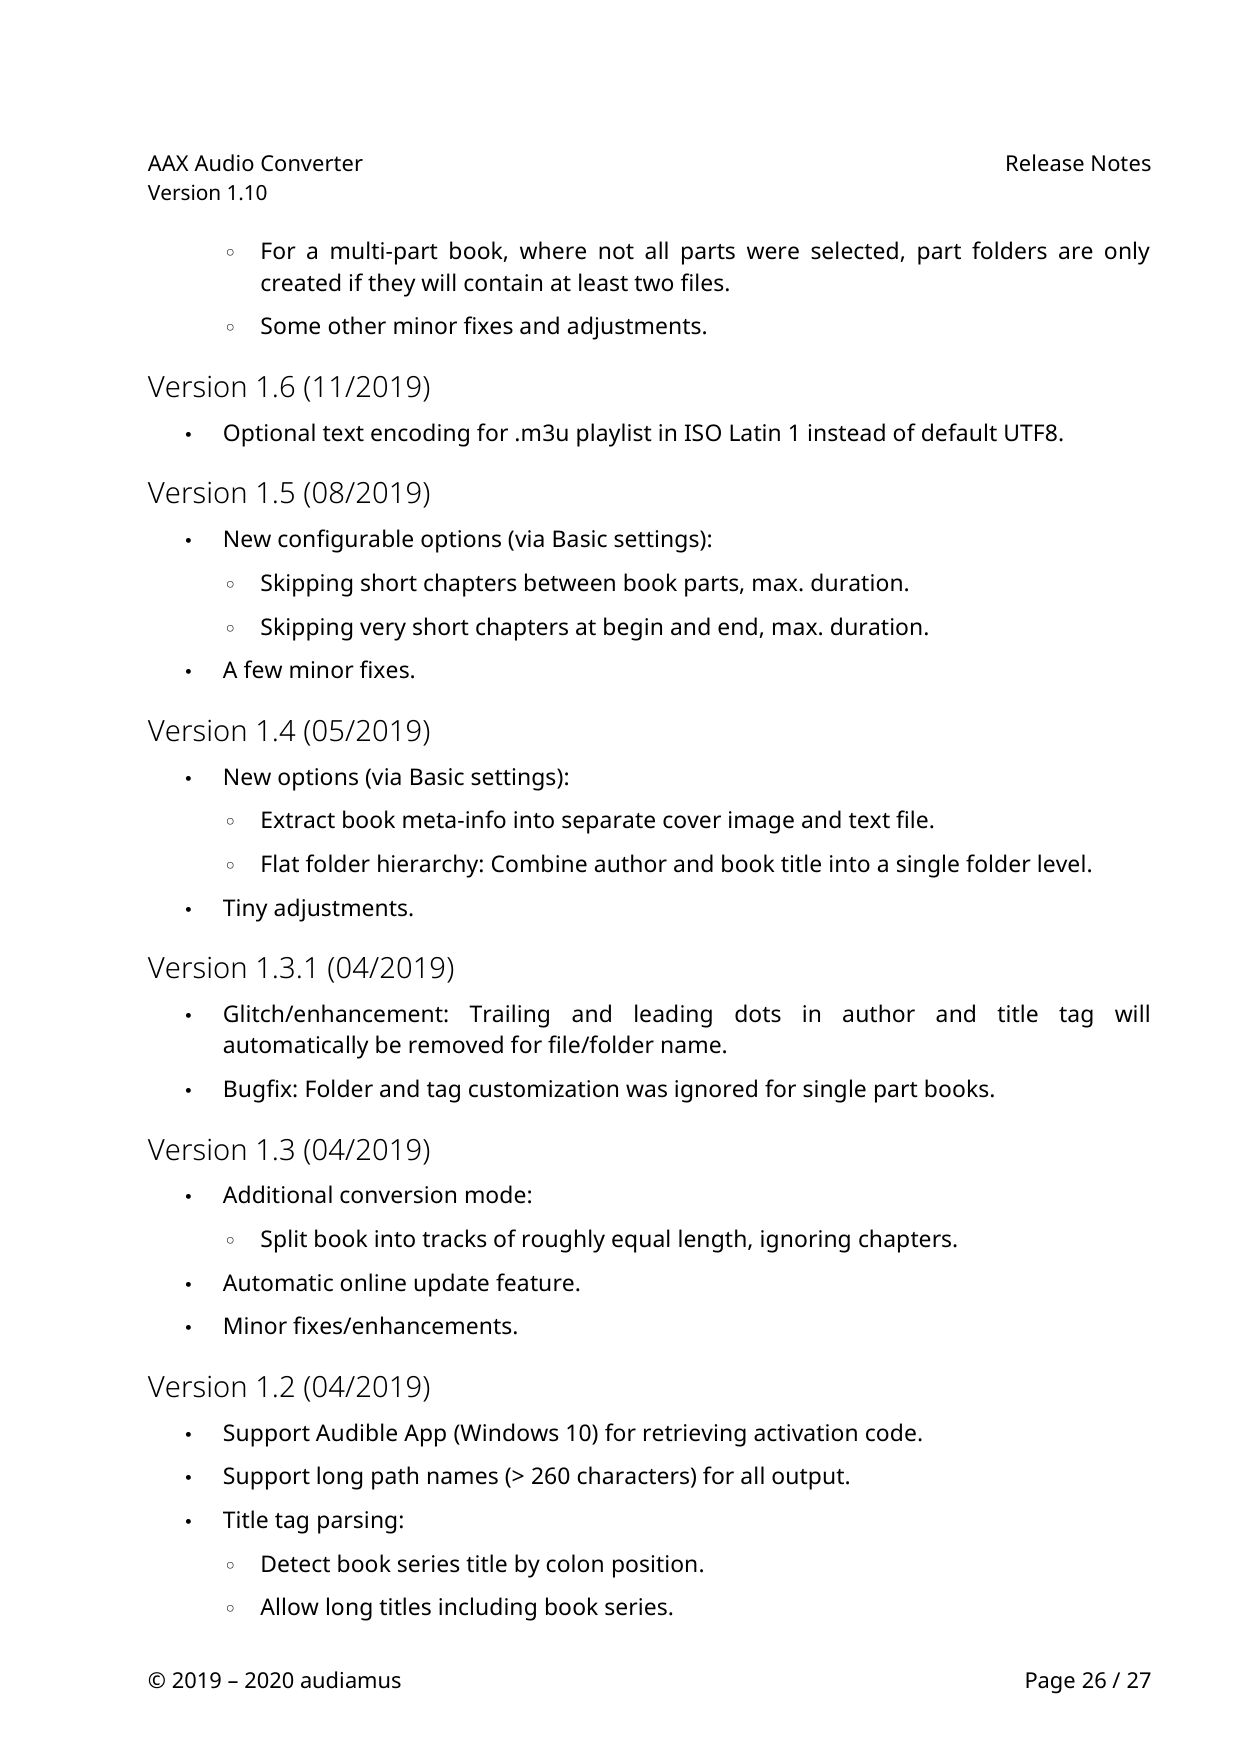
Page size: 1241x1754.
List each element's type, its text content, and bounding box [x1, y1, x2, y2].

list Extract book meta-info into separate cover image and text file. [223, 804, 1152, 835]
subtitle Version 1.3.1 (04/2019) [148, 947, 1152, 987]
subtitle Version 1.3 (04/2019) [148, 1129, 1152, 1169]
list For a multi-part book, where not all parts were selected, part folders are only created if they will contain at least two files. [223, 235, 1152, 298]
subtitle Version 1.4 (05/2019) [148, 710, 1152, 750]
list Support Audible App (Windows 10) for retrieving activation code. [185, 1417, 1152, 1448]
list Bugfix: Folder and tag customization was ignored for single part books. [185, 1073, 1152, 1104]
list Flat folder hierarchy: Combine author and book title into a single folder level. [223, 848, 1152, 879]
list New configurable options (via Basic settings): [185, 523, 1152, 554]
subtitle Version 1.5 (08/2019) [148, 473, 1152, 512]
list Allow long titles including book series. [223, 1591, 1152, 1622]
list Additional conversion mode: [185, 1179, 1152, 1211]
list Support long path names (> 260 characters) for all output. [185, 1460, 1152, 1492]
list Some other minor fixes and adjustments. [223, 310, 1152, 341]
list Minor fixes/enhancements. [185, 1310, 1152, 1341]
list Detect book series title by colon position. [223, 1548, 1152, 1579]
list Automatic online update feature. [185, 1267, 1152, 1298]
list Skipping very short chapters at begin and end, max. duration. [223, 610, 1152, 642]
list Split book into tracks of roughly equal length, ignoring chapters. [223, 1223, 1152, 1254]
list Tiny adjustments. [185, 891, 1152, 923]
list New options (via Basic settings): [185, 761, 1152, 792]
list Glitch/enhancement: Trailing and leading dots in author and title tag will automatically be removed for file/folder name. [185, 998, 1152, 1060]
list Title tag parsing: [185, 1504, 1152, 1535]
list Optional text encoding for .m3u playlist in ISO Latin 1 instead of default UTF8. [185, 417, 1152, 448]
subtitle Version 1.6 (11/2019) [148, 366, 1152, 406]
list A few minor fixes. [185, 654, 1152, 685]
subtitle Version 1.2 (04/2019) [148, 1366, 1152, 1406]
list Skipping short chapters between book parts, max. duration. [223, 567, 1152, 598]
